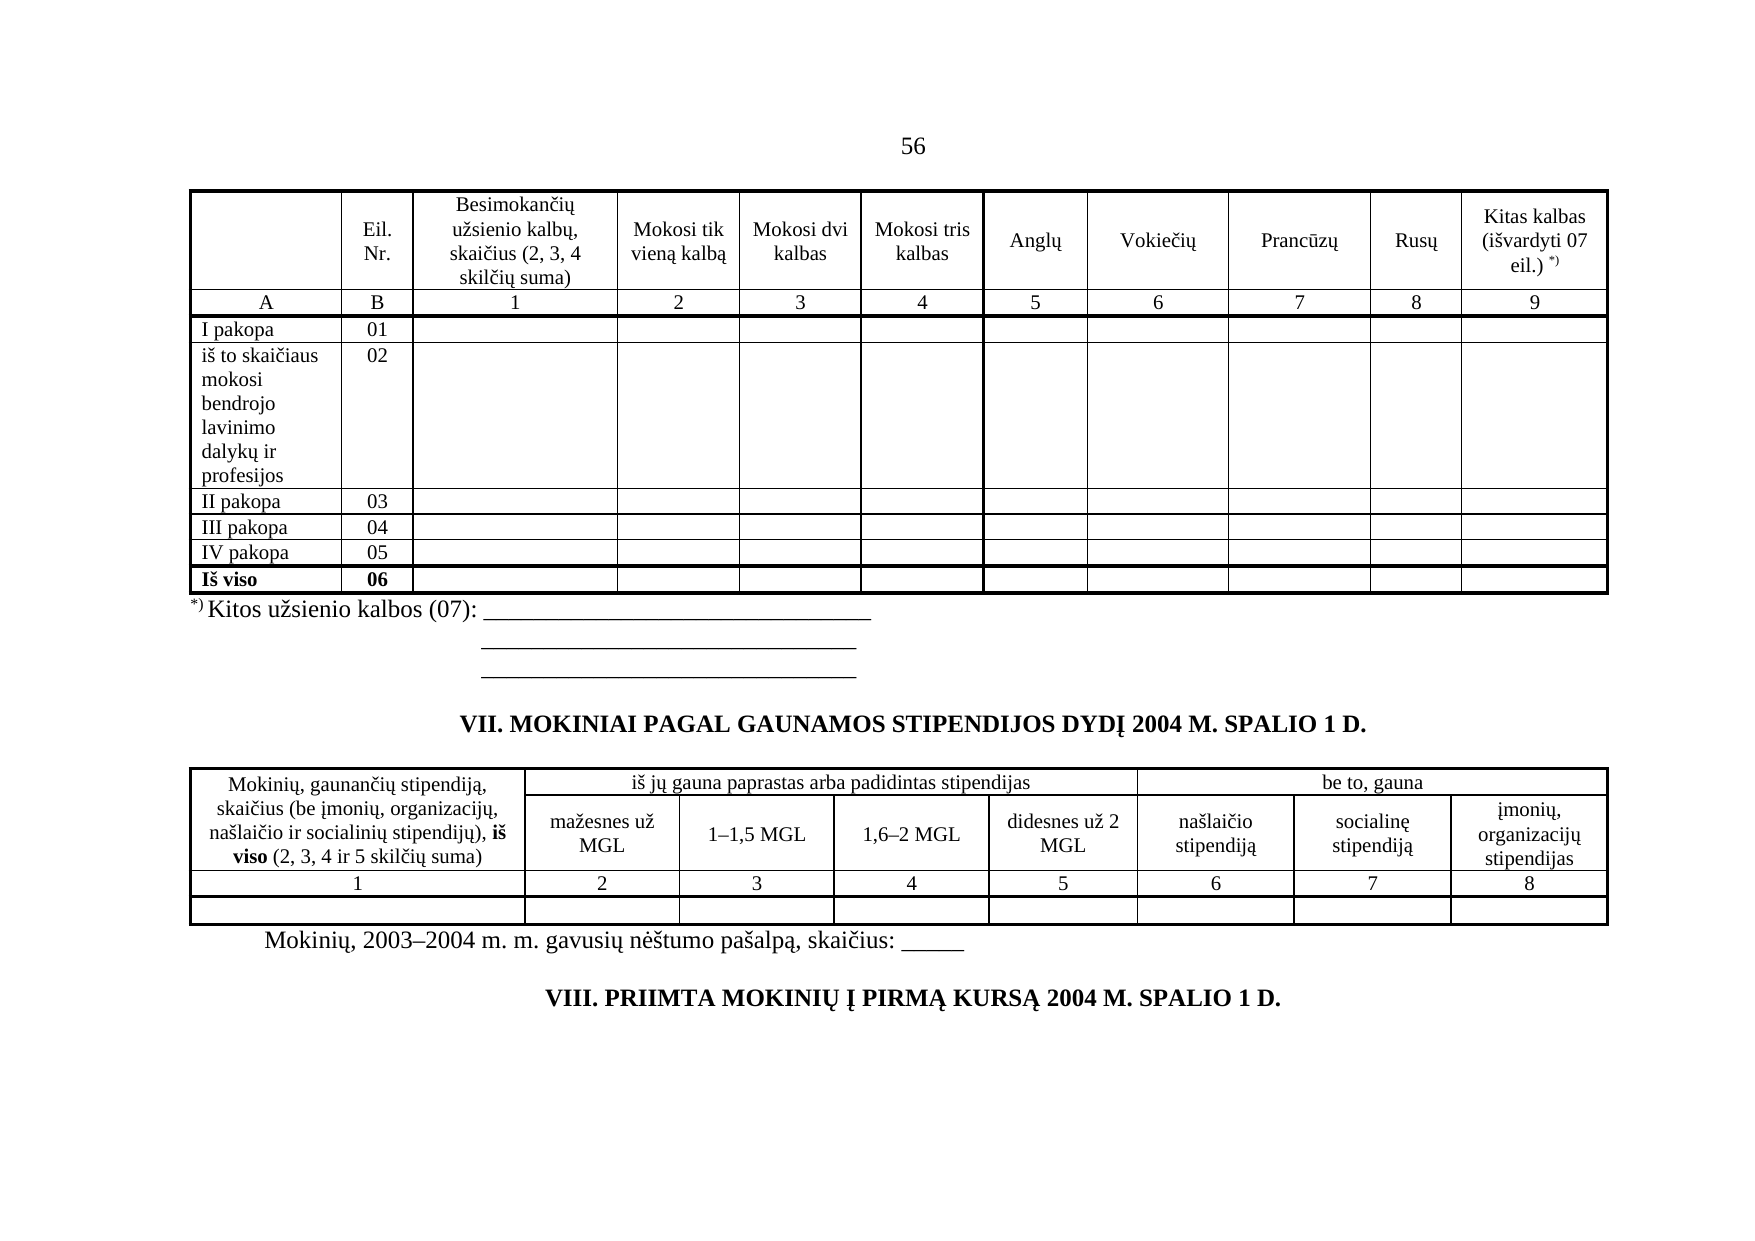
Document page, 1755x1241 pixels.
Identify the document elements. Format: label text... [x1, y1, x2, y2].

table_cell [1088, 318, 1228, 341]
table_cell [414, 568, 617, 591]
table_cell [1138, 898, 1293, 922]
table_cell B [342, 290, 412, 314]
table_cell 05 [342, 540, 412, 564]
table_cell [985, 489, 1087, 513]
table_cell [680, 898, 833, 922]
table_cell 5 [985, 290, 1087, 314]
table_cell [862, 343, 982, 487]
table_cell [740, 540, 860, 564]
table_header [192, 193, 341, 289]
table_cell [1462, 515, 1606, 539]
table_cell [1088, 515, 1228, 539]
table_cell mažesnes už MGL [526, 796, 679, 869]
table_cell socialinę stipendiją [1295, 796, 1450, 869]
table_cell [1371, 568, 1461, 591]
table_header vokiečių [1088, 193, 1228, 289]
table_cell Iš viso [192, 568, 341, 591]
table_cell [1295, 898, 1450, 922]
table_cell 7 [1295, 871, 1450, 895]
table_cell 9 [1462, 290, 1606, 314]
table_cell [985, 343, 1087, 487]
table_cell [740, 568, 860, 591]
table_cell našlaičio stipendiją [1138, 796, 1293, 869]
table_cell iš to skaičiaus mokosi bendrojo lavinimo dalykų ir profesijos [192, 343, 341, 487]
table_cell [414, 540, 617, 564]
table_cell 6 [1138, 871, 1293, 895]
table_cell [414, 489, 617, 513]
table_cell [740, 489, 860, 513]
table_cell didesnes už 2 MGL [990, 796, 1137, 869]
table_cell 02 [342, 343, 412, 487]
table_cell [1371, 489, 1461, 513]
table_cell [1229, 540, 1370, 564]
table_cell [1088, 343, 1228, 487]
table_cell [192, 898, 524, 922]
table_cell [985, 515, 1087, 539]
table_cell [985, 568, 1087, 591]
table_cell 8 [1371, 290, 1461, 314]
table_cell 01 [342, 318, 412, 341]
table_cell [862, 489, 982, 513]
table_cell IV pakopa [192, 540, 341, 564]
table_cell [526, 898, 679, 922]
table_header Eil. Nr. [342, 193, 412, 289]
table_cell [1088, 540, 1228, 564]
table_cell III pakopa [192, 515, 341, 539]
table_cell [835, 898, 988, 922]
table_header kitas kalbas (išvardyti 07 eil.) *) [1462, 193, 1606, 289]
table_cell [862, 318, 982, 341]
table_cell įmonių, organizacijų stipendijas [1452, 796, 1606, 869]
table_cell [1462, 568, 1606, 591]
table_cell 1 [414, 290, 617, 314]
table_cell 04 [342, 515, 412, 539]
text ______________________________ [190, 623, 1636, 652]
table_header anglų [985, 193, 1087, 289]
table_cell 3 [680, 871, 833, 895]
table_cell 4 [835, 871, 988, 895]
table_cell [740, 318, 860, 341]
table_cell A [192, 290, 341, 314]
table_cell [862, 568, 982, 591]
table_cell 1,6–2 MGL [835, 796, 988, 869]
table_header prancūzų [1229, 193, 1370, 289]
table_cell [985, 318, 1087, 341]
table_header be to, gauna [1138, 770, 1606, 794]
table_cell [1462, 540, 1606, 564]
table_cell [1088, 489, 1228, 513]
table_cell [1229, 318, 1370, 341]
table_cell 3 [740, 290, 860, 314]
table_cell [1462, 343, 1606, 487]
table_header mokosi dvi kalbas [740, 193, 860, 289]
table_cell [1088, 568, 1228, 591]
table_cell [1371, 343, 1461, 487]
table_cell I pakopa [192, 318, 341, 341]
table_cell 06 [342, 568, 412, 591]
table_header Mokinių, gaunančių stipendiją, skaičius (be įmonių, organizacijų, našlaičio ir socialinių stipendijų), iš viso (2, 3, 4 ir 5 skilčių suma) [192, 770, 524, 869]
table_cell [862, 540, 982, 564]
table_cell [618, 515, 739, 539]
table_cell [1452, 898, 1606, 922]
table_cell [414, 343, 617, 487]
table_cell [1229, 343, 1370, 487]
table_header mokosi tik vieną kalbą [618, 193, 739, 289]
table_cell [1371, 515, 1461, 539]
table_cell [1371, 318, 1461, 341]
table_cell [618, 568, 739, 591]
table_header mokosi tris kalbas [862, 193, 982, 289]
table_cell [414, 515, 617, 539]
text vii. mokiniai pagal gaunamos stipendijos dydį 2004 m. spalio 1 d. [190, 709, 1636, 738]
table_cell [618, 318, 739, 341]
table_cell [1462, 318, 1606, 341]
text ViII. priimta mokinių į pirmą kursą 2004 m. spalio 1 d. [190, 983, 1636, 1012]
table_header iš jų gauna paprastas arba padidintas stipendijas [526, 770, 1137, 794]
table_cell [1462, 489, 1606, 513]
table_cell 2 [618, 290, 739, 314]
table_cell [990, 898, 1137, 922]
table_cell [618, 540, 739, 564]
table_cell 8 [1452, 871, 1606, 895]
table_cell [1229, 568, 1370, 591]
table_cell [1229, 515, 1370, 539]
table_cell [985, 540, 1087, 564]
table_cell [618, 489, 739, 513]
table_cell [618, 343, 739, 487]
table_cell 6 [1088, 290, 1228, 314]
table_cell 5 [990, 871, 1137, 895]
table_cell [1371, 540, 1461, 564]
table_cell 1–1,5 MGL [680, 796, 833, 869]
table_cell [862, 515, 982, 539]
table_cell [1229, 489, 1370, 513]
table_header Besimokančių užsienio kalbų, skaičius (2, 3, 4 skilčių suma) [414, 193, 617, 289]
table_cell [740, 343, 860, 487]
table_cell II pakopa [192, 489, 341, 513]
text ______________________________ [190, 652, 1636, 681]
text *) Kitos užsienio kalbos (07): _______________________________ [190, 594, 1636, 623]
table_cell [740, 515, 860, 539]
table_cell 1 [192, 871, 524, 895]
table_cell 03 [342, 489, 412, 513]
table_cell 4 [862, 290, 982, 314]
table_cell 2 [526, 871, 679, 895]
table_cell [414, 318, 617, 341]
table_header rusų [1371, 193, 1461, 289]
table_cell 7 [1229, 290, 1370, 314]
text Mokinių, 2003–2004 m. m. gavusių nėštumo pašalpą, skaičius: _____ [190, 926, 1636, 954]
